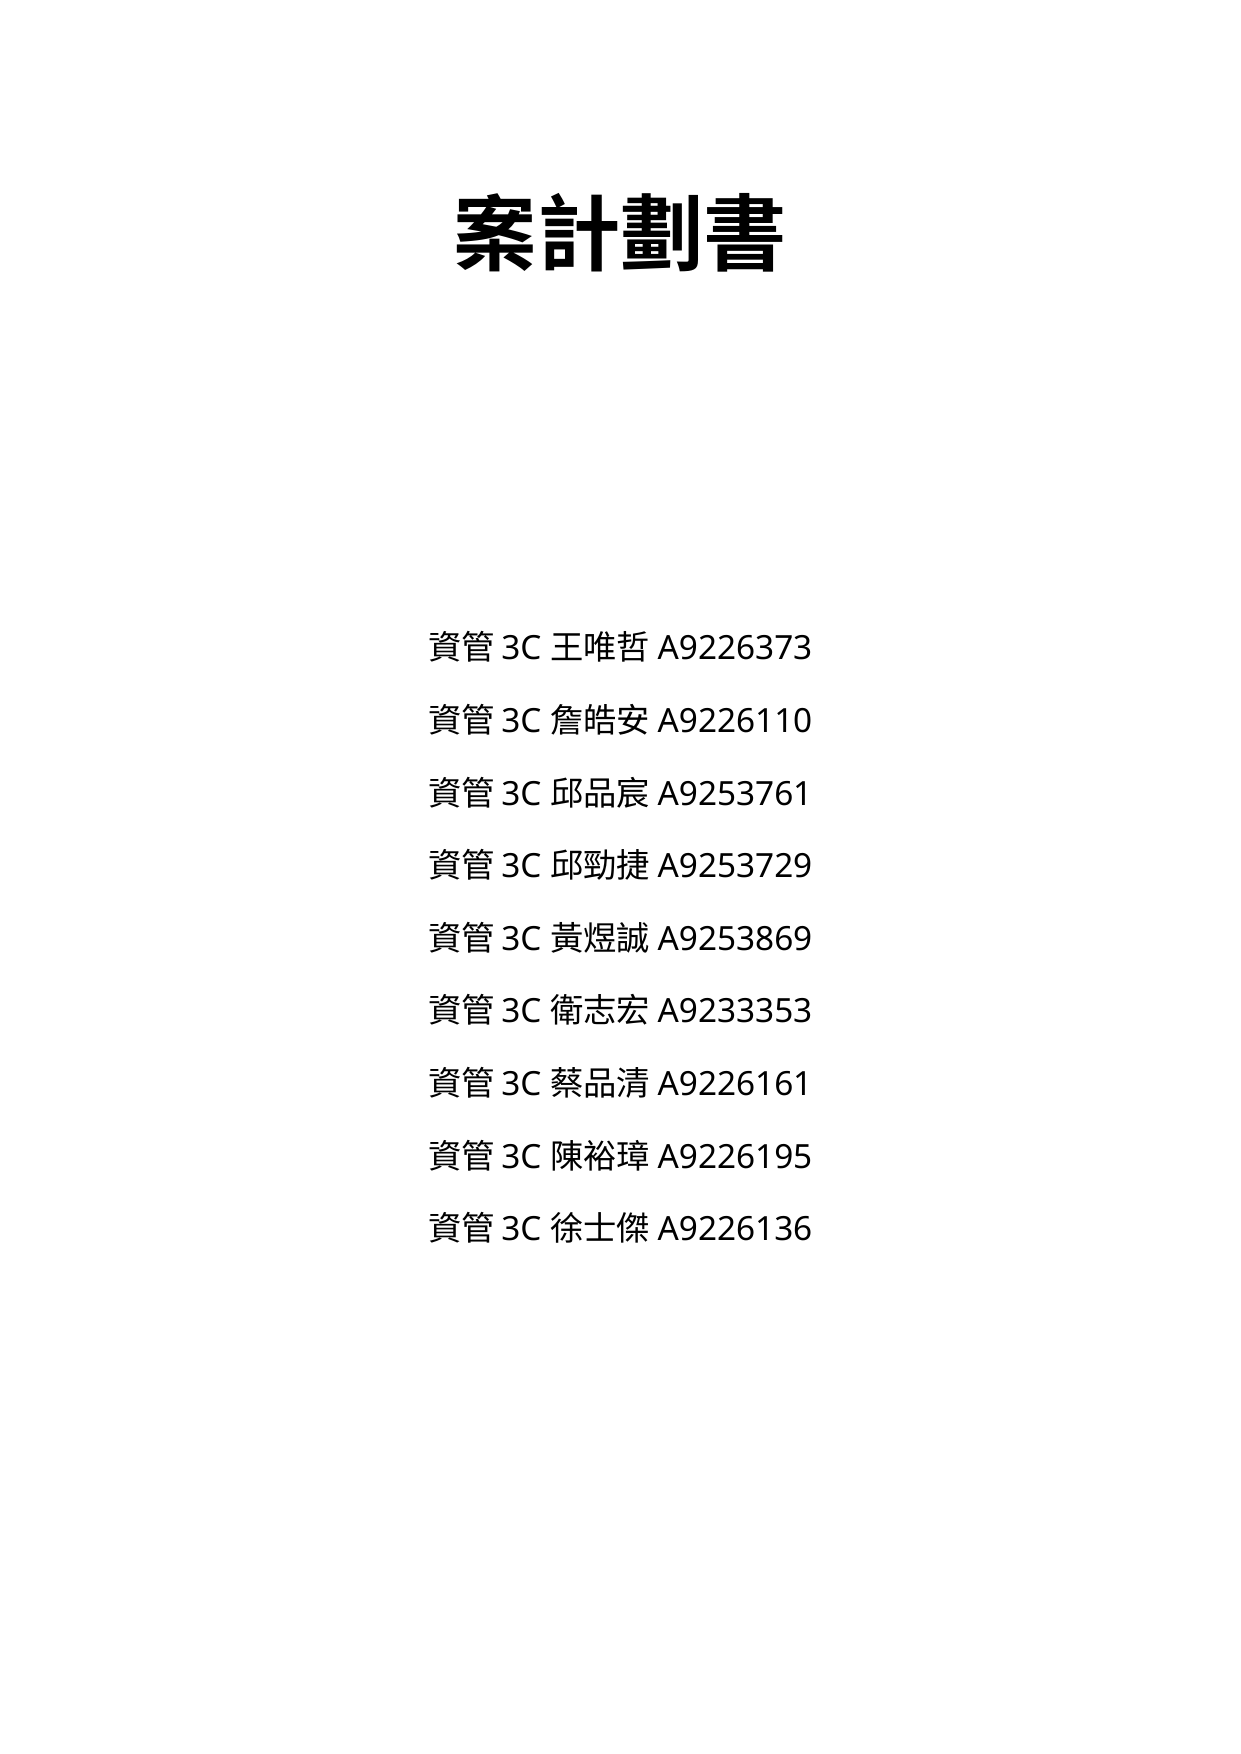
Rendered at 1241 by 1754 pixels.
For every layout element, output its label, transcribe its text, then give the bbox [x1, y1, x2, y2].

text 資管3C 邱品宸 A9253761 [118, 766, 1122, 815]
text 資管3C 王唯哲 A9226373 [118, 621, 1122, 669]
title 案計劃書 [118, 168, 1122, 289]
text 資管3C 衛志宏 A9233353 [118, 984, 1122, 1033]
text 資管3C 邱勁捷 A9253729 [118, 839, 1122, 887]
text 資管3C 徐士傑 A9226136 [118, 1202, 1122, 1250]
text 資管3C 蔡品清 A9226161 [118, 1057, 1122, 1105]
text 資管3C 詹皓安 A9226110 [118, 694, 1122, 742]
text 資管3C 陳裕璋 A9226195 [118, 1129, 1122, 1178]
text 資管3C 黃煜誠 A9253869 [118, 912, 1122, 960]
